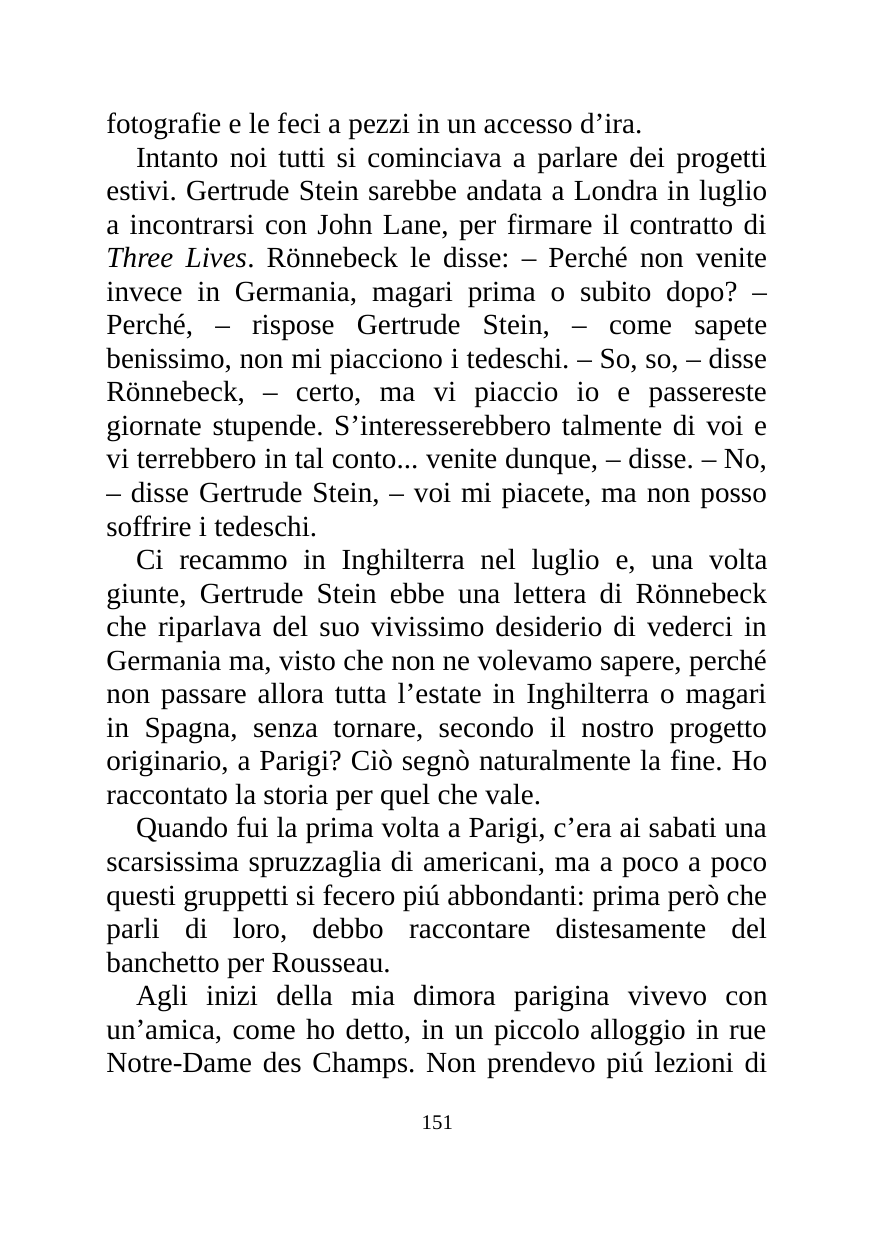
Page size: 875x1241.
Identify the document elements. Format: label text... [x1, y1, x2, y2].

text Quando fui la prima volta a Parigi, c’era ai sabati una scarsissima spruzzaglia di americani, ma a poco a poco questi gruppetti si fecero piú abbondanti: prima però che parli di loro, debbo raccontare distesamente del banchetto per Rousseau. [106, 811, 768, 978]
text Ci recammo in Inghilterra nel luglio e, una volta giunte, Gertrude Stein ebbe una lettera di Rönnebeck che riparlava del suo vivissimo desiderio di vederci in Germania ma, visto che non ne volevamo sapere, perché non passare allora tutta l’estate in Inghilterra o magari in Spagna, senza tornare, secondo il nostro progetto originario, a Parigi? Ciò segnò naturalmente la fine. Ho raccontato la storia per quel che vale. [106, 542, 768, 811]
text Intanto noi tutti si cominciava a parlare dei progetti estivi. Gertrude Stein sarebbe andata a Londra in luglio a incontrarsi con John Lane, per firmare il contratto di Three Lives. Rönnebeck le disse: – Perché non venite invece in Germania, magari prima o subito dopo? – Perché, – rispose Gertrude Stein, – come sapete benissimo, non mi piacciono i tedeschi. – So, so, – disse Rönnebeck, – certo, ma vi piaccio io e passereste giornate stupende. S’interesserebbero talmente di voi e vi terrebbero in tal conto... venite dunque, – disse. – No, – disse Gertrude Stein, – voi mi piacete, ma non posso soffrire i tedeschi. [106, 140, 768, 542]
text Agli inizi della mia dimora parigina vivevo con un’amica, come ho detto, in un piccolo alloggio in rue Notre-Dame des Champs. Non prendevo piú lezioni di [106, 978, 768, 1079]
text fotografie e le feci a pezzi in un accesso d’ira. [106, 106, 768, 140]
